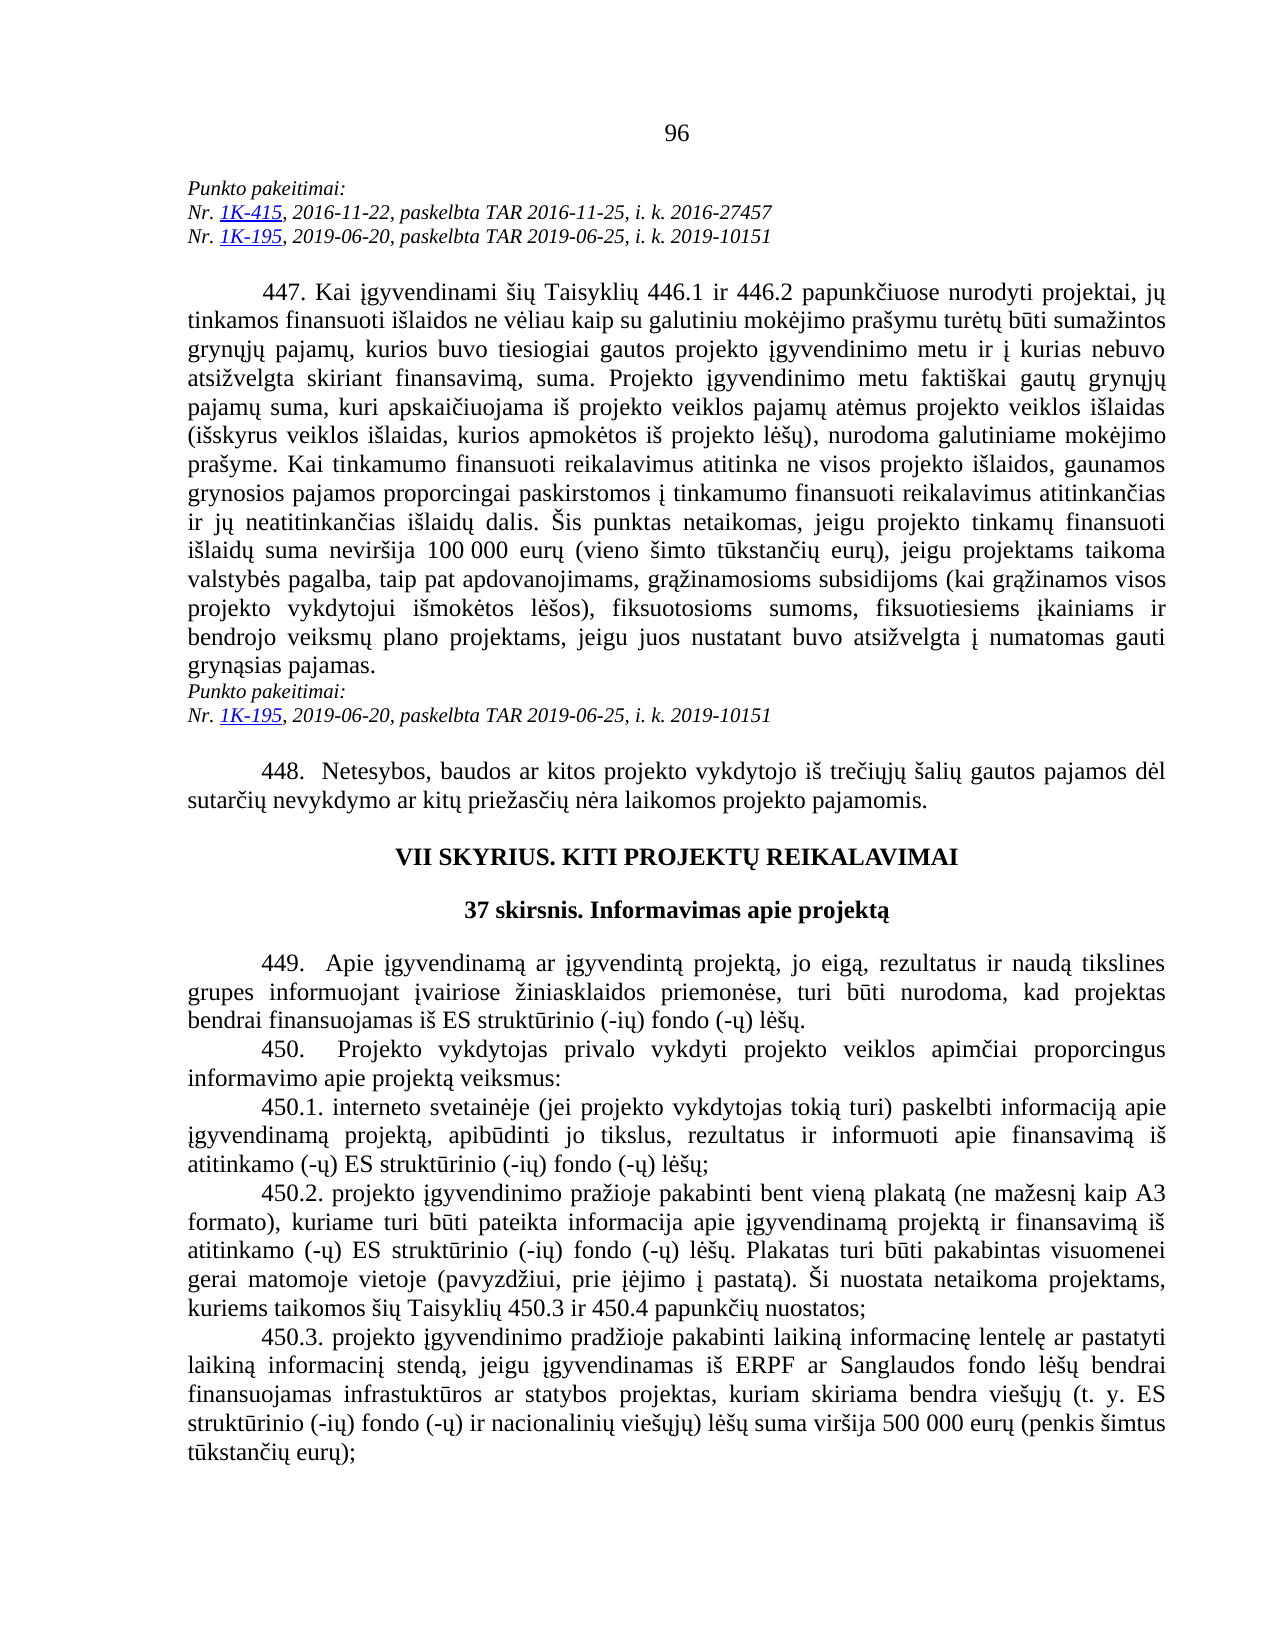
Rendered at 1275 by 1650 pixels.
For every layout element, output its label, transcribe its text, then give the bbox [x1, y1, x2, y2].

text Punkto pakeitimai: [187, 176, 1167, 200]
text 450.2. projekto įgyvendinimo pražioje pakabinti bent vieną plakatą (ne mažesnį kaip A3 formato), kuriame turi būti pateikta informacija apie įgyvendinamą projektą ir finansavimą iš atitinkamo (-ų) ES struktūrinio (-ių) fondo (-ų) lėšų. Plakatas turi būti pakabintas visuomenei gerai matomoje vietoje (pavyzdžiui, prie įėjimo į pastatą). Ši nuostata netaikoma projektams, kuriems taikomos šių Taisyklių 450.3 ir 450.4 papunkčių nuostatos; [187, 1178, 1167, 1322]
text VII SKYRIUS. KITI PROJEKTŲ REIKALAVIMAI [246, 842, 1107, 871]
text 450. Projekto vykdytojas privalo vykdyti projekto veiklos apimčiai proporcingus informavimo apie projektą veiksmus: [187, 1034, 1167, 1092]
text Nr. 1K-415, 2016-11-22, paskelbta TAR 2016-11-25, i. k. 2016-27457 [187, 200, 1167, 224]
text Nr. 1K-195, 2019-06-20, paskelbta TAR 2019-06-25, i. k. 2019-10151 [187, 224, 1167, 248]
text 448. Netesybos, baudos ar kitos projekto vykdytojo iš trečiųjų šalių gautos pajamos dėl sutarčių nevykdymo ar kitų priežasčių nėra laikomos projekto pajamomis. [187, 756, 1167, 813]
text 447. Kai įgyvendinami šių Taisyklių 446.1 ir 446.2 papunkčiuose nurodyti projektai, jų tinkamos finansuoti išlaidos ne vėliau kaip su galutiniu mokėjimo prašymu turėtų būti sumažintos grynųjų pajamų, kurios buvo tiesiogiai gautos projekto įgyvendinimo metu ir į kurias nebuvo atsižvelgta skiriant finansavimą, suma. Projekto įgyvendinimo metu faktiškai gautų grynųjų pajamų suma, kuri apskaičiuojama iš projekto veiklos pajamų atėmus projekto veiklos išlaidas (išskyrus veiklos išlaidas, kurios apmokėtos iš projekto lėšų), nurodoma galutiniame mokėjimo prašyme. Kai tinkamumo finansuoti reikalavimus atitinka ne visos projekto išlaidos, gaunamos grynosios pajamos proporcingai paskirstomos į tinkamumo finansuoti reikalavimus atitinkančias ir jų neatitinkančias išlaidų dalis. Šis punktas netaikomas, jeigu projekto tinkamų finansuoti išlaidų suma neviršija 100 000 eurų (vieno šimto tūkstančių eurų), jeigu projektams taikoma valstybės pagalba, taip pat apdovanojimams, grąžinamosioms subsidijoms (kai grąžinamos visos projekto vykdytojui išmokėtos lėšos), fiksuotosioms sumoms, fiksuotiesiems įkainiams ir bendrojo veiksmų plano projektams, jeigu juos nustatant buvo atsižvelgta į numatomas gauti grynąsias pajamas. [187, 277, 1167, 679]
text 37 skirsnis. Informavimas apie projektą [246, 895, 1107, 924]
text Punkto pakeitimai: [187, 679, 1167, 703]
text 449. Apie įgyvendinamą ar įgyvendintą projektą, jo eigą, rezultatus ir naudą tikslines grupes informuojant įvairiose žiniasklaidos priemonėse, turi būti nurodoma, kad projektas bendrai finansuojamas iš ES struktūrinio (-ių) fondo (-ų) lėšų. [187, 948, 1167, 1034]
text Nr. 1K-195, 2019-06-20, paskelbta TAR 2019-06-25, i. k. 2019-10151 [187, 703, 1167, 727]
text 450.1. interneto svetainėje (jei projekto vykdytojas tokią turi) paskelbti informaciją apie įgyvendinamą projektą, apibūdinti jo tikslus, rezultatus ir informuoti apie finansavimą iš atitinkamo (-ų) ES struktūrinio (-ių) fondo (-ų) lėšų; [187, 1092, 1167, 1178]
text 450.3. projekto įgyvendinimo pradžioje pakabinti laikiną informacinę lentelę ar pastatyti laikiną informacinį stendą, jeigu įgyvendinamas iš ERPF ar Sanglaudos fondo lėšų bendrai finansuojamas infrastuktūros ar statybos projektas, kuriam skiriama bendra viešųjų (t. y. ES struktūrinio (-ių) fondo (-ų) ir nacionalinių viešųjų) lėšų suma viršija 500 000 eurų (penkis šimtus tūkstančių eurų); [187, 1322, 1167, 1465]
